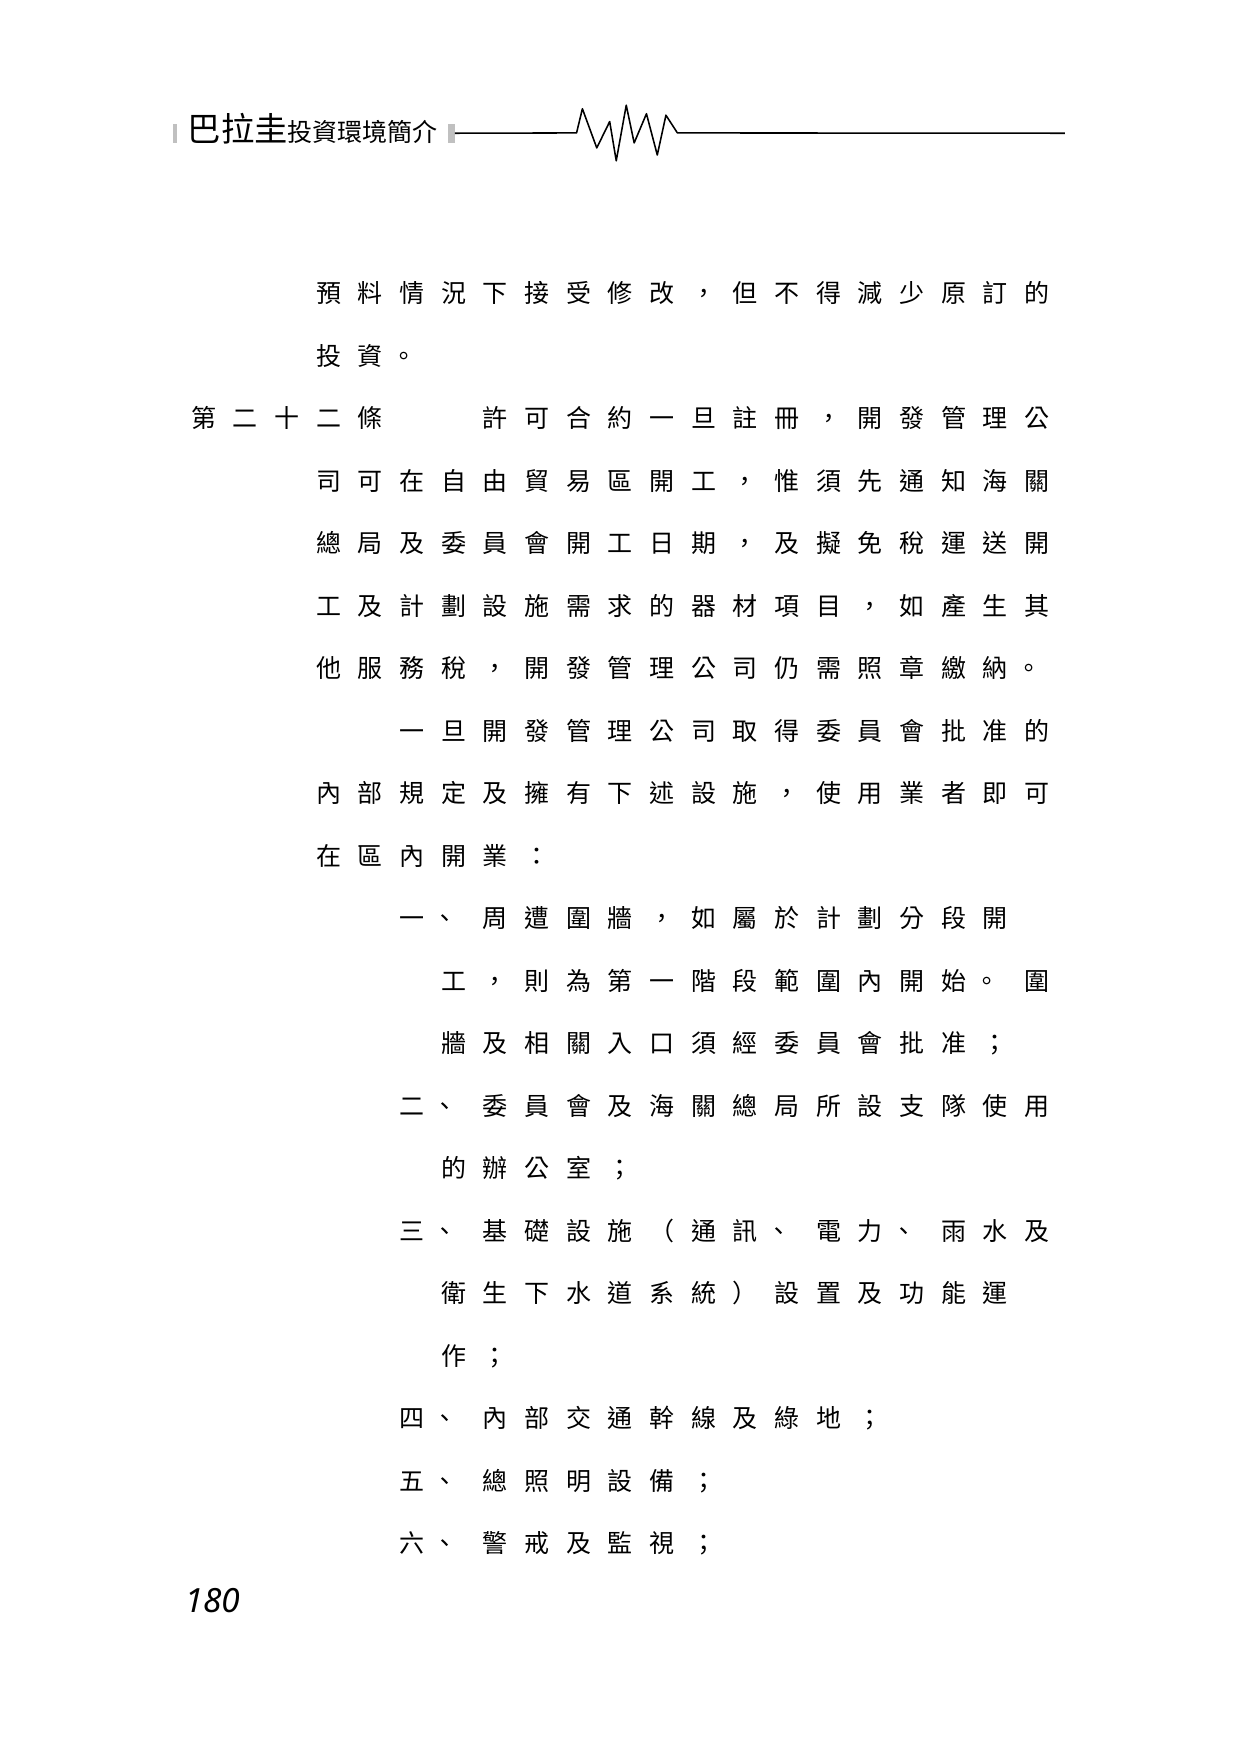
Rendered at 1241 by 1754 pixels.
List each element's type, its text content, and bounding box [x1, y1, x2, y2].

text 一旦開發管理公司取得委員會批准的內部規定及擁有下述設施，使用業者即可在區內開業： [306, 688, 1058, 875]
text 四、內部交通幹線及綠地； [355, 1375, 1058, 1438]
text 五、總照明設備； [355, 1438, 1058, 1500]
text 二、委員會及海關總局所設支隊使用的辦公室； [355, 1063, 1058, 1188]
text 第二十二條 許可合約一旦註冊，開發管理公司可在自由貿易區開工，惟須先通知海關總局及委員會開工日期，及擬免稅運送開工及計劃設施需求的器材項目，如產生其他服務稅，開發管理公司仍需照章繳納。 [183, 375, 1058, 688]
text 預料情況下接受修改，但不得減少原訂的投資。 [183, 250, 1058, 375]
text 一、周遭圍牆，如屬於計劃分段開工，則為第一階段範圍內開始。圍牆及相關入口須經委員會批准； [355, 875, 1058, 1063]
text 三、基礎設施（通訊、電力、雨水及衛生下水道系統）設置及功能運作； [355, 1188, 1058, 1375]
text 六、警戒及監視； [355, 1500, 1058, 1563]
